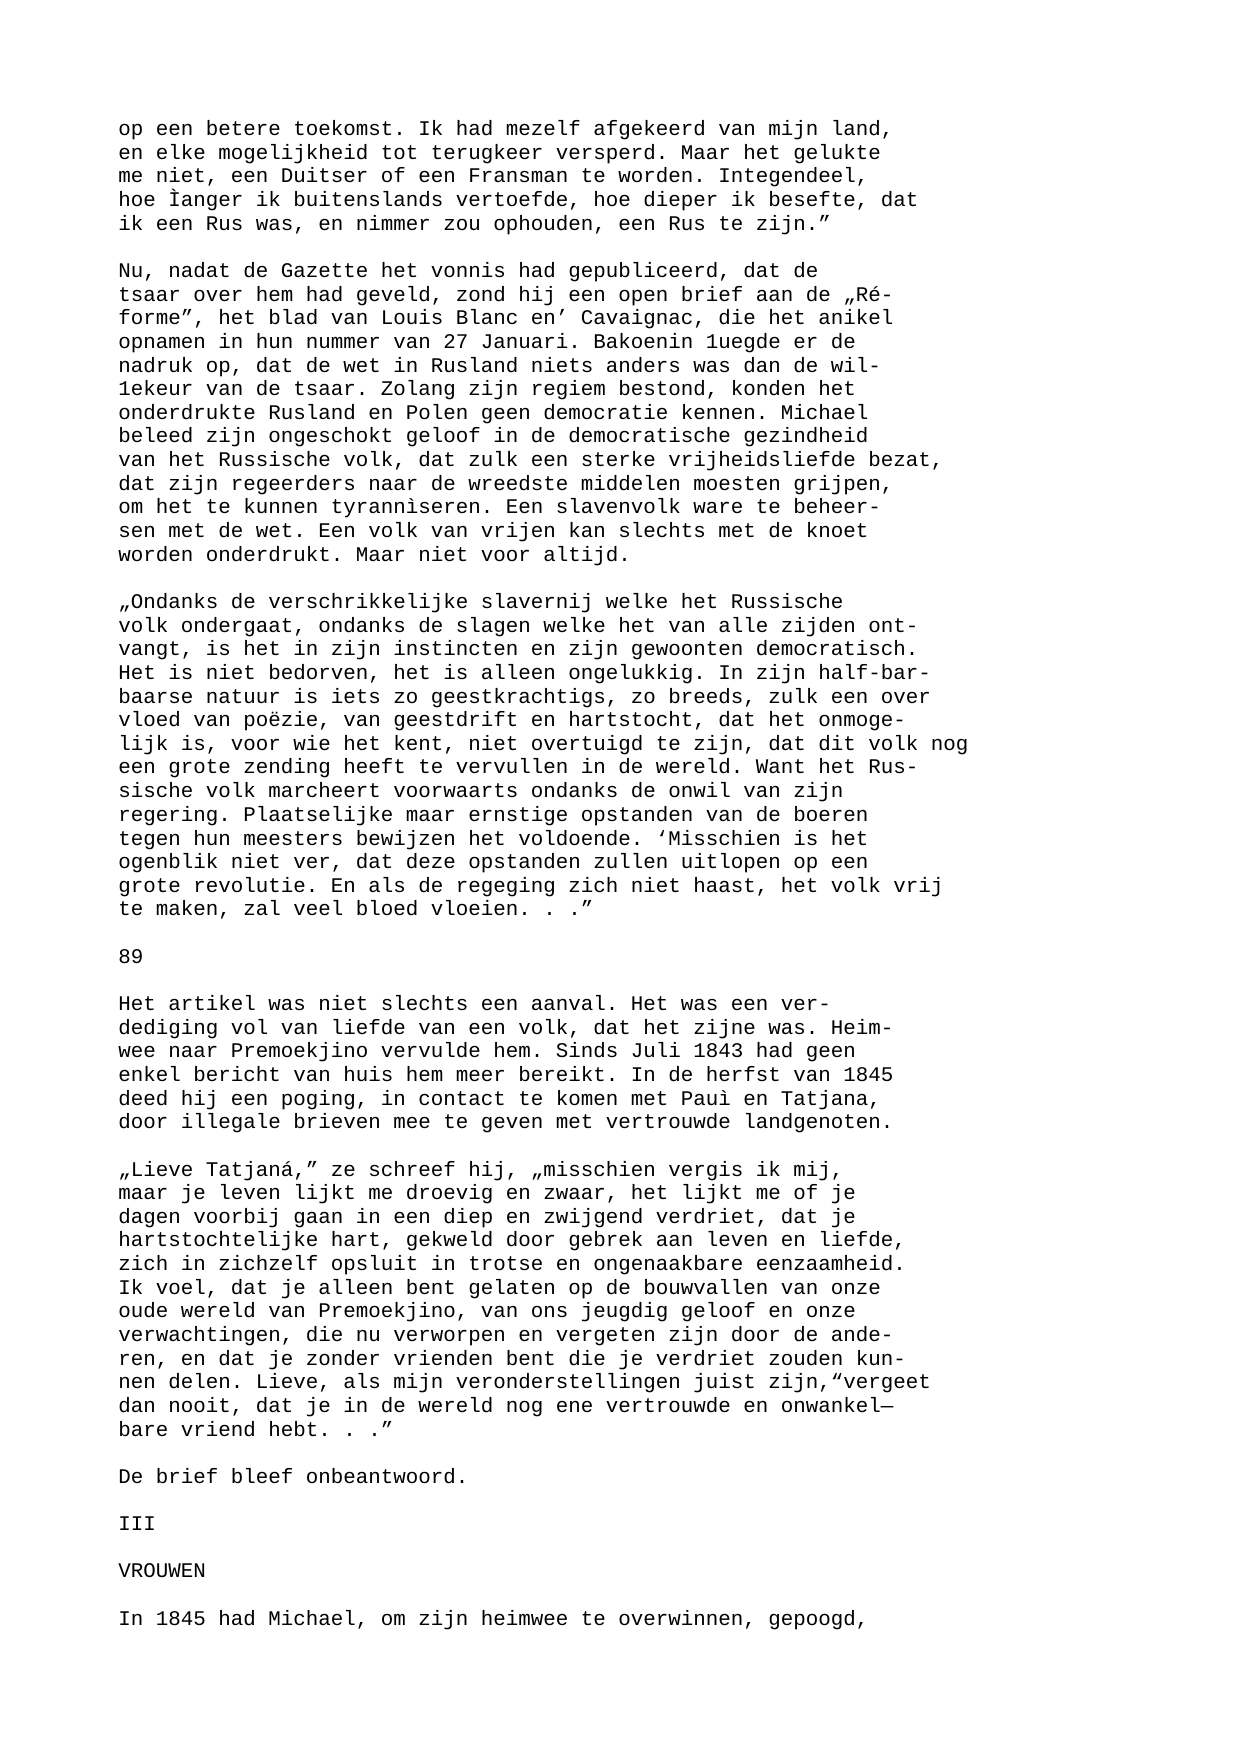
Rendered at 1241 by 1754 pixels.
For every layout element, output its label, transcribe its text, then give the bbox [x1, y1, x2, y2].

text vangt, is het in zijn instincten en zijn gewoonten democratisch. [118, 638, 1122, 662]
text tsaar over hem had geveld, zond hij een open brief aan de „Ré- [118, 284, 1122, 307]
text dagen voorbij gaan in een diep en zwijgend verdriet, dat je [118, 1206, 1122, 1229]
text „Lieve Tatjaná,” ze schreef hij, „misschien vergis ik mij, [118, 1158, 1122, 1182]
text dediging vol van liefde van een volk, dat het zijne was. Heim- [118, 1017, 1122, 1040]
text oude wereld van Premoekjino, van ons jeugdig geloof en onze [118, 1300, 1122, 1324]
text maar je leven lijkt me droevig en zwaar, het lijkt me of je [118, 1182, 1122, 1206]
text 89 [118, 946, 1122, 969]
text dan nooit, dat je in de wereld nog ene vertrouwde en onwankel— [118, 1395, 1122, 1419]
text worden onderdrukt. Maar niet voor altijd. [118, 544, 1122, 567]
text nen delen. Lieve, als mijn veronderstellingen juist zijn,“vergeet [118, 1371, 1122, 1395]
text nadruk op, dat de wet in Rusland niets anders was dan de wil- [118, 354, 1122, 378]
text hartstochtelijke hart, gekweld door gebrek aan leven en liefde, [118, 1229, 1122, 1253]
text sische volk marcheert voorwaarts ondanks de onwil van zijn [118, 780, 1122, 804]
text lijk is, voor wie het kent, niet overtuigd te zijn, dat dit volk nog [118, 733, 1122, 757]
text baarse natuur is iets zo geestkrachtigs, zo breeds, zulk een over [118, 686, 1122, 709]
text Het is niet bedorven, het is alleen ongelukkig. In zijn half-bar- [118, 662, 1122, 686]
text Ik voel, dat je alleen bent gelaten op de bouwvallen van onze [118, 1277, 1122, 1300]
text bare vriend hebt. . .” [118, 1419, 1122, 1442]
text door illegale brieven mee te geven met vertrouwde landgenoten. [118, 1111, 1122, 1135]
text op een betere toekomst. Ik had mezelf afgekeerd van mijn land, [118, 118, 1122, 142]
text van het Russische volk, dat zulk een sterke vrijheidsliefde bezat, [118, 449, 1122, 473]
text hoe Ìanger ik buitenslands vertoefde, hoe dieper ik besefte, dat [118, 189, 1122, 213]
text ik een Rus was, en nimmer zou ophouden, een Rus te zijn.” [118, 213, 1122, 236]
text te maken, zal veel bloed vloeien. . .” [118, 898, 1122, 922]
text beleed zijn ongeschokt geloof in de democratische gezindheid [118, 426, 1122, 449]
text „Ondanks de verschrikkelijke slavernij welke het Russische [118, 591, 1122, 615]
text volk ondergaat, ondanks de slagen welke het van alle zijden ont- [118, 615, 1122, 638]
text onderdrukte Rusland en Polen geen democratie kennen. Michael [118, 402, 1122, 426]
text III [118, 1513, 1122, 1537]
text Het artikel was niet slechts een aanval. Het was een ver- [118, 993, 1122, 1017]
text om het te kunnen tyrannìseren. Een slavenvolk ware te beheer- [118, 496, 1122, 520]
text forme”, het blad van Louis Blanc en’ Cavaignac, die het anikel [118, 307, 1122, 331]
text zich in zichzelf opsluit in trotse en ongenaakbare eenzaamheid. [118, 1253, 1122, 1277]
text enkel bericht van huis hem meer bereikt. In de herfst van 1845 [118, 1064, 1122, 1088]
text Nu, nadat de Gazette het vonnis had gepubliceerd, dat de [118, 260, 1122, 284]
text deed hij een poging, in contact te komen met Pauì en Tatjana, [118, 1088, 1122, 1111]
text opnamen in hun nummer van 27 Januari. Bakoenin 1uegde er de [118, 331, 1122, 354]
text 1ekeur van de tsaar. Zolang zijn regiem bestond, konden het [118, 378, 1122, 402]
text me niet, een Duitser of een Fransman te worden. Integendeel, [118, 165, 1122, 189]
text wee naar Premoekjino vervulde hem. Sinds Juli 1843 had geen [118, 1040, 1122, 1064]
text De brief bleef onbeantwoord. [118, 1466, 1122, 1489]
text en elke mogelijkheid tot terugkeer versperd. Maar het gelukte [118, 142, 1122, 165]
text VROUWEN [118, 1561, 1122, 1584]
text regering. Plaatselijke maar ernstige opstanden van de boeren [118, 804, 1122, 827]
text sen met de wet. Een volk van vrijen kan slechts met de knoet [118, 520, 1122, 544]
text ren, en dat je zonder vrienden bent die je verdriet zouden kun- [118, 1348, 1122, 1371]
text In 1845 had Michael, om zijn heimwee te overwinnen, gepoogd, [118, 1608, 1122, 1631]
text tegen hun meesters bewijzen het voldoende. ‘Misschien is het [118, 827, 1122, 851]
text grote revolutie. En als de regeging zich niet haast, het volk vrij [118, 875, 1122, 898]
text ogenblik niet ver, dat deze opstanden zullen uitlopen op een [118, 851, 1122, 875]
text verwachtingen, die nu verworpen en vergeten zijn door de ande- [118, 1324, 1122, 1348]
text een grote zending heeft te vervullen in de wereld. Want het Rus- [118, 757, 1122, 780]
text dat zijn regeerders naar de wreedste middelen moesten grijpen, [118, 473, 1122, 496]
text vloed van poëzie, van geestdrift en hartstocht, dat het onmoge- [118, 709, 1122, 733]
